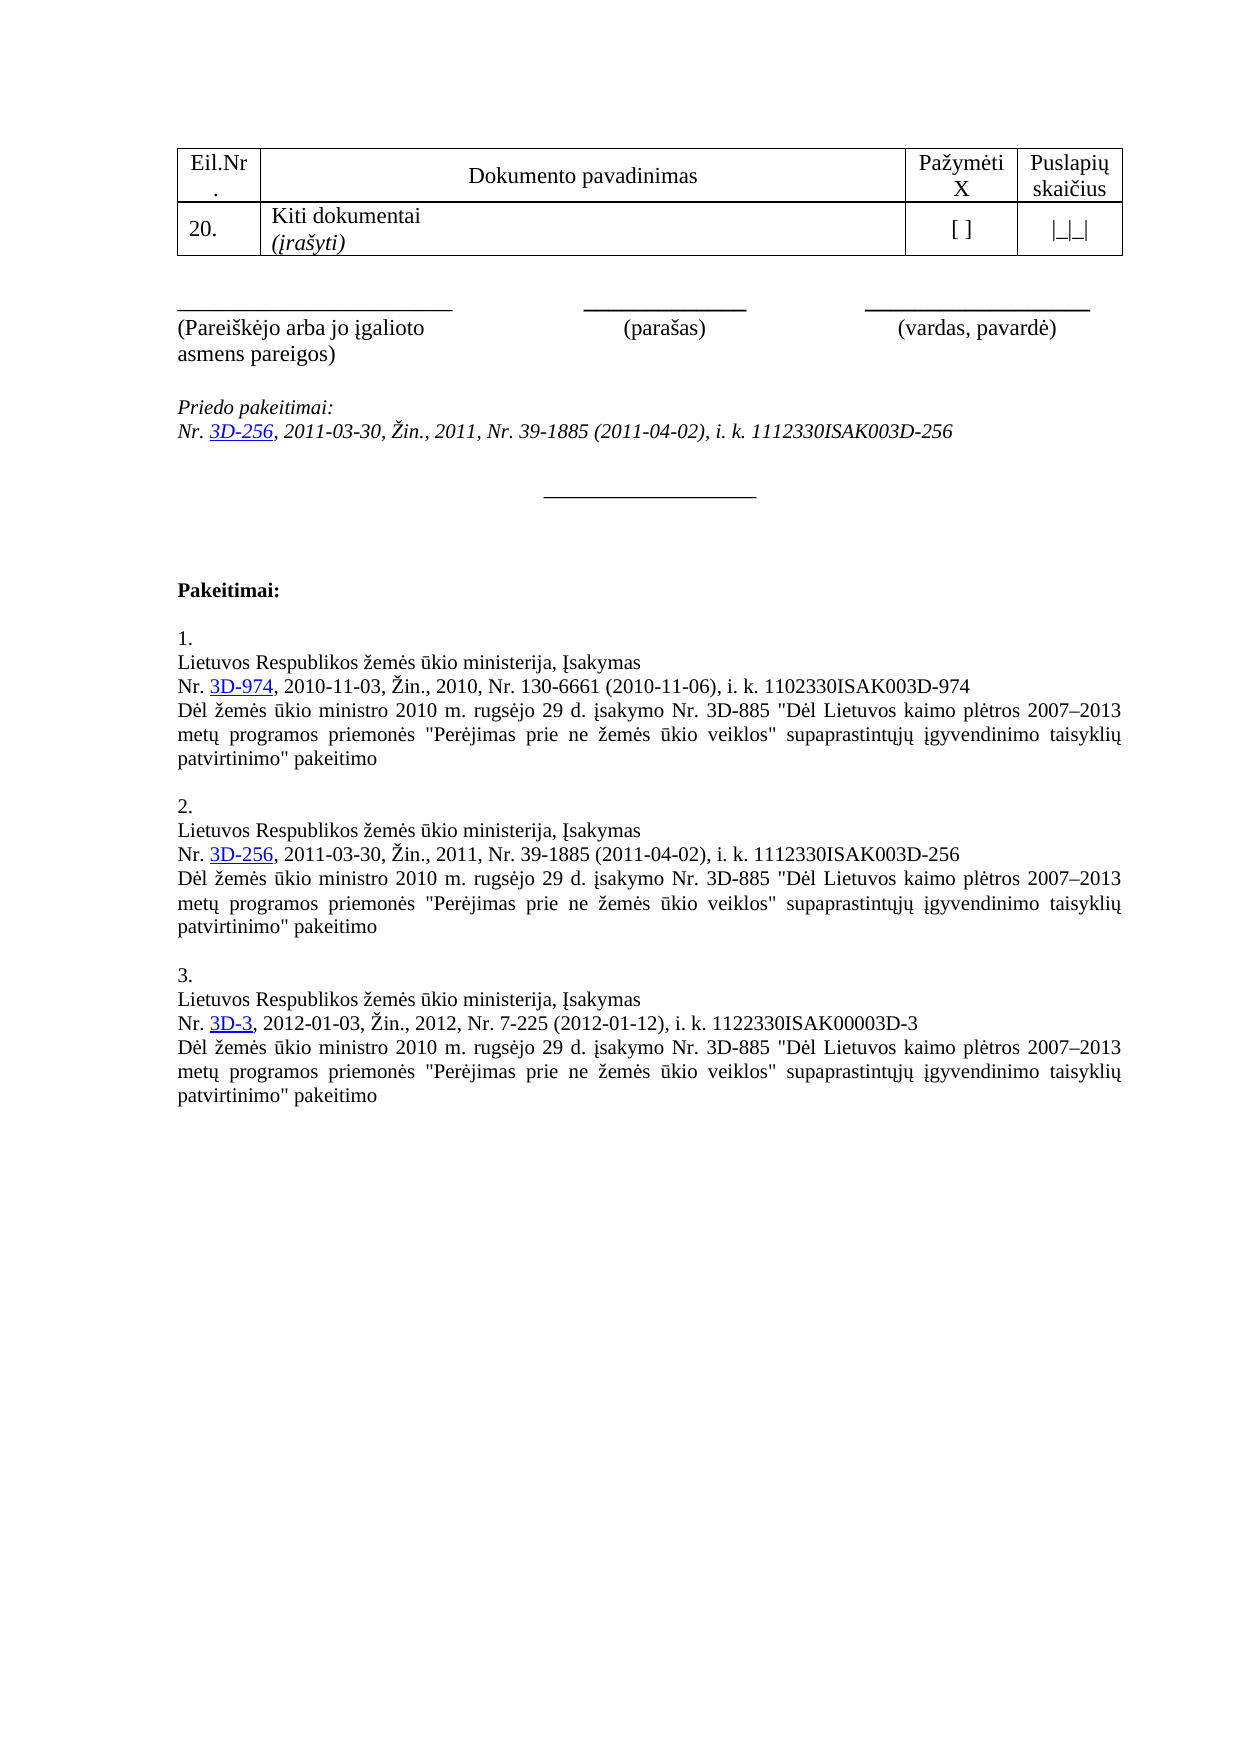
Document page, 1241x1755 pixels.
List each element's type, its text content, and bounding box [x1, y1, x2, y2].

text Dėl žemės ūkio ministro 2010 m. rugsėjo 29 d. įsakymo Nr. 3D-885 "Dėl Lietuvos kaimo plėtros 2007–2013 metų programos priemonės "Perėjimas prie ne žemės ūkio veiklos" supaprastintųjų įgyvendinimo taisyklių patvirtinimo" pakeitimo [177, 866, 1122, 938]
table_cell 20. [178, 203, 260, 255]
table_header Eil.Nr. [178, 149, 260, 201]
text Dėl žemės ūkio ministro 2010 m. rugsėjo 29 d. įsakymo Nr. 3D-885 "Dėl Lietuvos kaimo plėtros 2007–2013 metų programos priemonės "Perėjimas prie ne žemės ūkio veiklos" supaprastintųjų įgyvendinimo taisyklių patvirtinimo" pakeitimo [177, 698, 1122, 770]
text Dėl žemės ūkio ministro 2010 m. rugsėjo 29 d. įsakymo Nr. 3D-885 "Dėl Lietuvos kaimo plėtros 2007–2013 metų programos priemonės "Perėjimas prie ne žemės ūkio veiklos" supaprastintųjų įgyvendinimo taisyklių patvirtinimo" pakeitimo [177, 1035, 1122, 1107]
text Nr. 3D-256, 2011-03-30, Žin., 2011, Nr. 39-1885 (2011-04-02), i. k. 1112330ISAK003D-256 [177, 419, 1122, 443]
text Priedo pakeitimai: [177, 395, 1122, 419]
text 3. [177, 963, 1122, 987]
text Nr. 3D-3, 2012-01-03, Žin., 2012, Nr. 7-225 (2012-01-12), i. k. 1122330ISAK00003D-3 [177, 1011, 1122, 1035]
text _________________ [177, 472, 1122, 501]
text Nr. 3D-256, 2011-03-30, Žin., 2011, Nr. 39-1885 (2011-04-02), i. k. 1112330ISAK003D-256 [177, 842, 1122, 866]
text Lietuvos Respublikos žemės ūkio ministerija, Įsakymas [177, 818, 1122, 842]
table_header Dokumento pavadinimas [261, 149, 905, 201]
text Pakeitimai: [177, 578, 1122, 602]
table_cell |_|_| [1018, 203, 1122, 255]
table_header Pažymėti X [906, 149, 1017, 201]
text Nr. 3D-974, 2010-11-03, Žin., 2010, Nr. 130-6661 (2010-11-06), i. k. 1102330ISAK003D-974 [177, 674, 1122, 698]
text ______________________ _____________ __________________ [177, 285, 1122, 314]
text (Pareiškėjo arba jo įgalioto (parašas) (vardas, pavardė) [177, 314, 1122, 340]
text 1. [177, 626, 1122, 650]
text Lietuvos Respublikos žemės ūkio ministerija, Įsakymas [177, 987, 1122, 1011]
table_cell [ ][] [906, 203, 1017, 255]
text asmens pareigos) [177, 340, 1122, 366]
table_cell Kiti dokumentai (įrašyti) [261, 203, 905, 255]
table_header Puslapių skaičius [1018, 149, 1122, 201]
text 2. [177, 794, 1122, 818]
text Lietuvos Respublikos žemės ūkio ministerija, Įsakymas [177, 650, 1122, 674]
